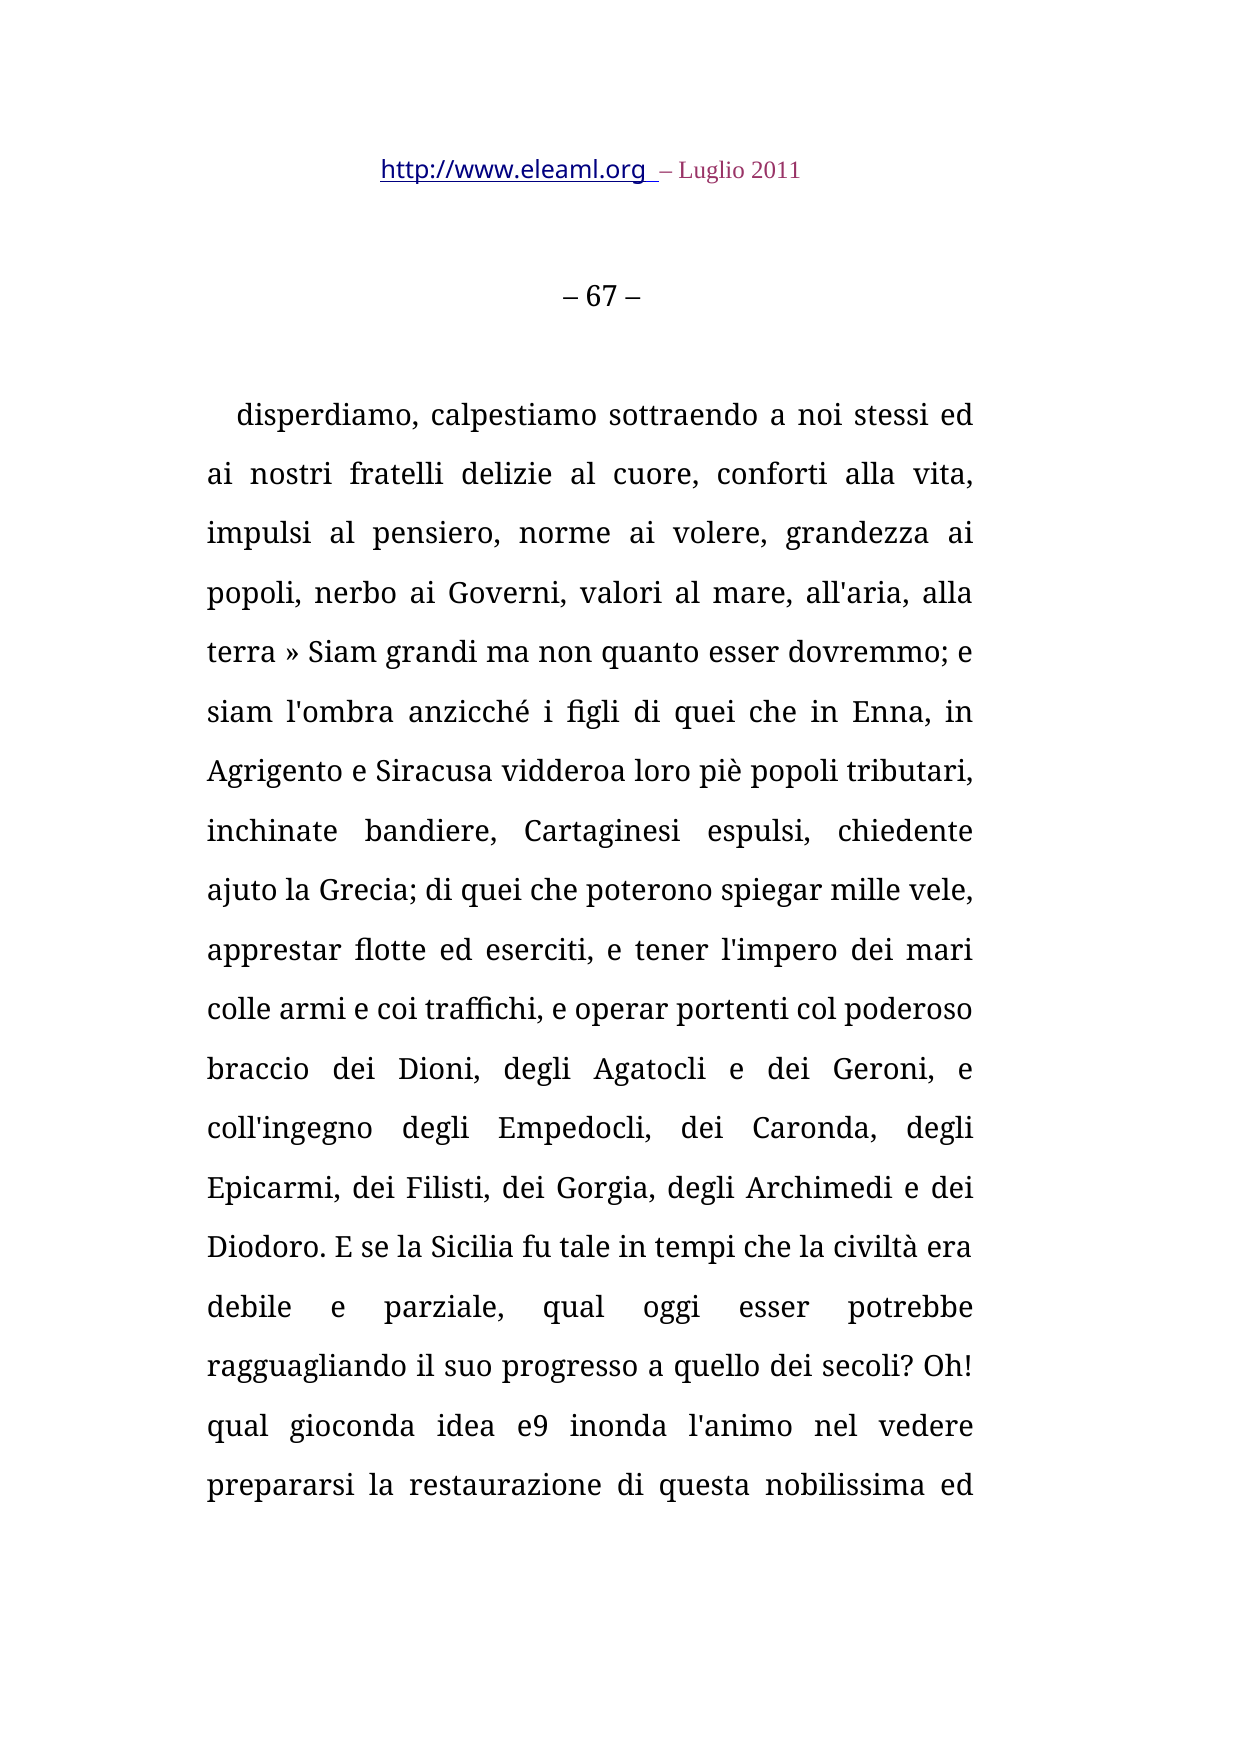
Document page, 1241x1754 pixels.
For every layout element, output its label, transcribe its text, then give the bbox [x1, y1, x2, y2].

text disperdiamo, calpestiamo sottraendo a noi stessi ed ai nostri fratelli delizie al cuore, conforti alla vita, impulsi al pensiero, norme ai volere, grandezza ai popoli, nerbo ai Governi, valori al mare, all'aria, alla terra » Siam grandi ma non quanto esser dovremmo; e siam l'ombra anzicché i figli di quei che in Enna, in Agrigento e Siracusa vidderoa loro piè popoli tributari, inchinate bandiere, Cartaginesi espulsi, chiedente ajuto la Grecia; di quei che poterono spiegar mille vele, apprestar flotte ed eserciti, e tener l'impero dei mari colle armi e coi traffichi, e operar portenti col poderoso braccio dei Dioni, degli Agatocli e dei Geroni, e coll'ingegno degli Empedocli, dei Caronda, degli Epicarmi, dei Filisti, dei Gorgia, degli Archimedi e dei Diodoro. E se la Sicilia fu tale in tempi che la civiltà era debile e parziale, qual oggi esser potrebbe ragguagliando il suo progresso a quello dei secoli? Oh! qual gioconda idea e9 inonda l'animo nel vedere prepararsi la restaurazione di questa nobilissima ed [207, 394, 974, 1504]
text – 67 – [207, 275, 974, 314]
